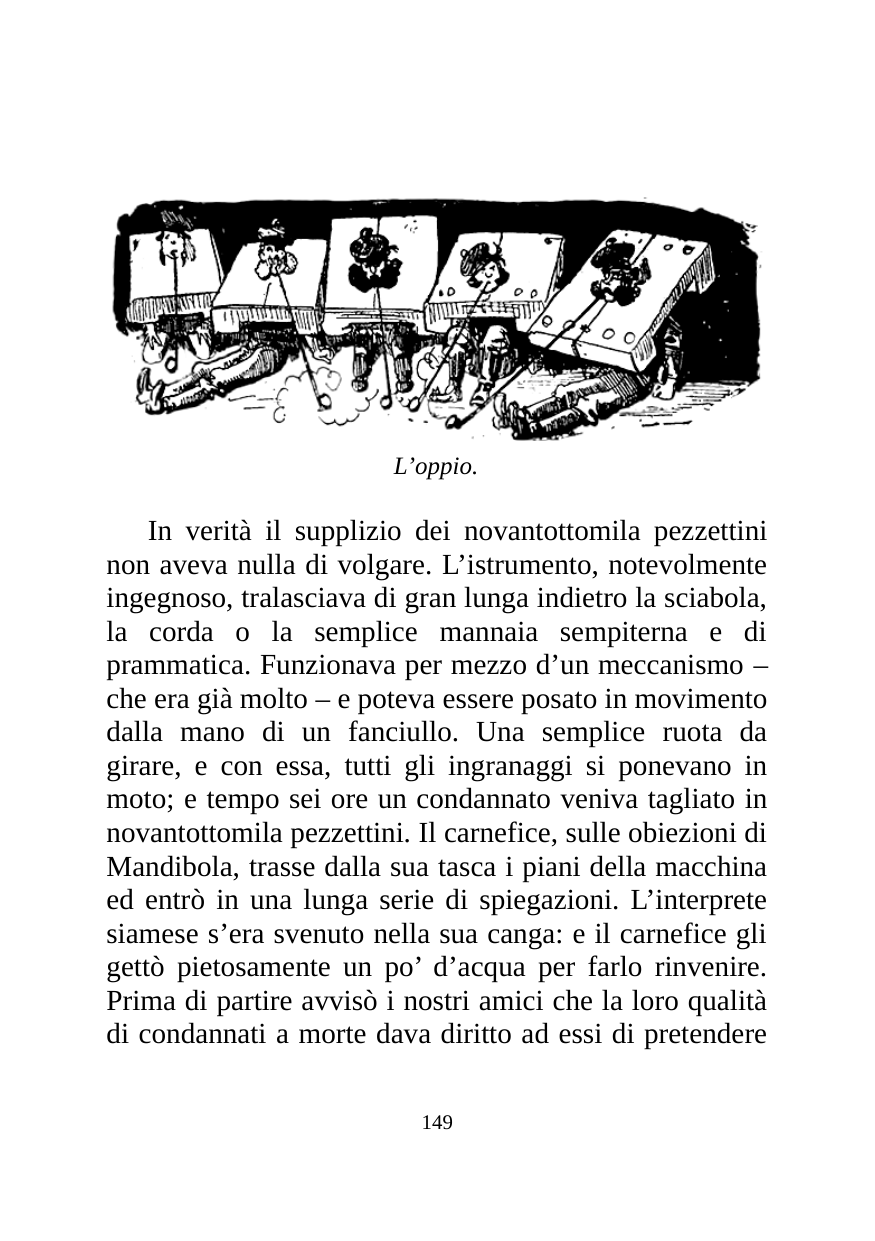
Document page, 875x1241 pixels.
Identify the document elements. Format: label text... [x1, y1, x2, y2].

picture [106, 194, 768, 451]
text In verità il supplizio dei novantottomila pezzettini non aveva nulla di volgare. L’istrumento, notevolmente ingegnoso, tralasciava di gran lunga indietro la sciabola, la corda o la semplice mannaia sempiterna e di prammatica. Funzionava per mezzo d’un meccanismo ‒ che era già molto ‒ e poteva essere posato in movimento dalla mano di un fanciullo. Una semplice ruota da girare, e con essa, tutti gli ingranaggi si ponevano in moto; e tempo sei ore un condannato veniva tagliato in novantottomila pezzettini. Il carnefice, sulle obiezioni di Mandibola, trasse dalla sua tasca i piani della macchina ed entrò in una lunga serie di spiegazioni. L’interprete siamese s’era svenuto nella sua canga: e il carnefice gli gettò pietosamente un po’ d’acqua per farlo rinvenire. Prima di partire avvisò i nostri amici che la loro qualità di condannati a morte dava diritto ad essi di pretendere [106, 513, 768, 1050]
text L’oppio. [106, 451, 768, 480]
